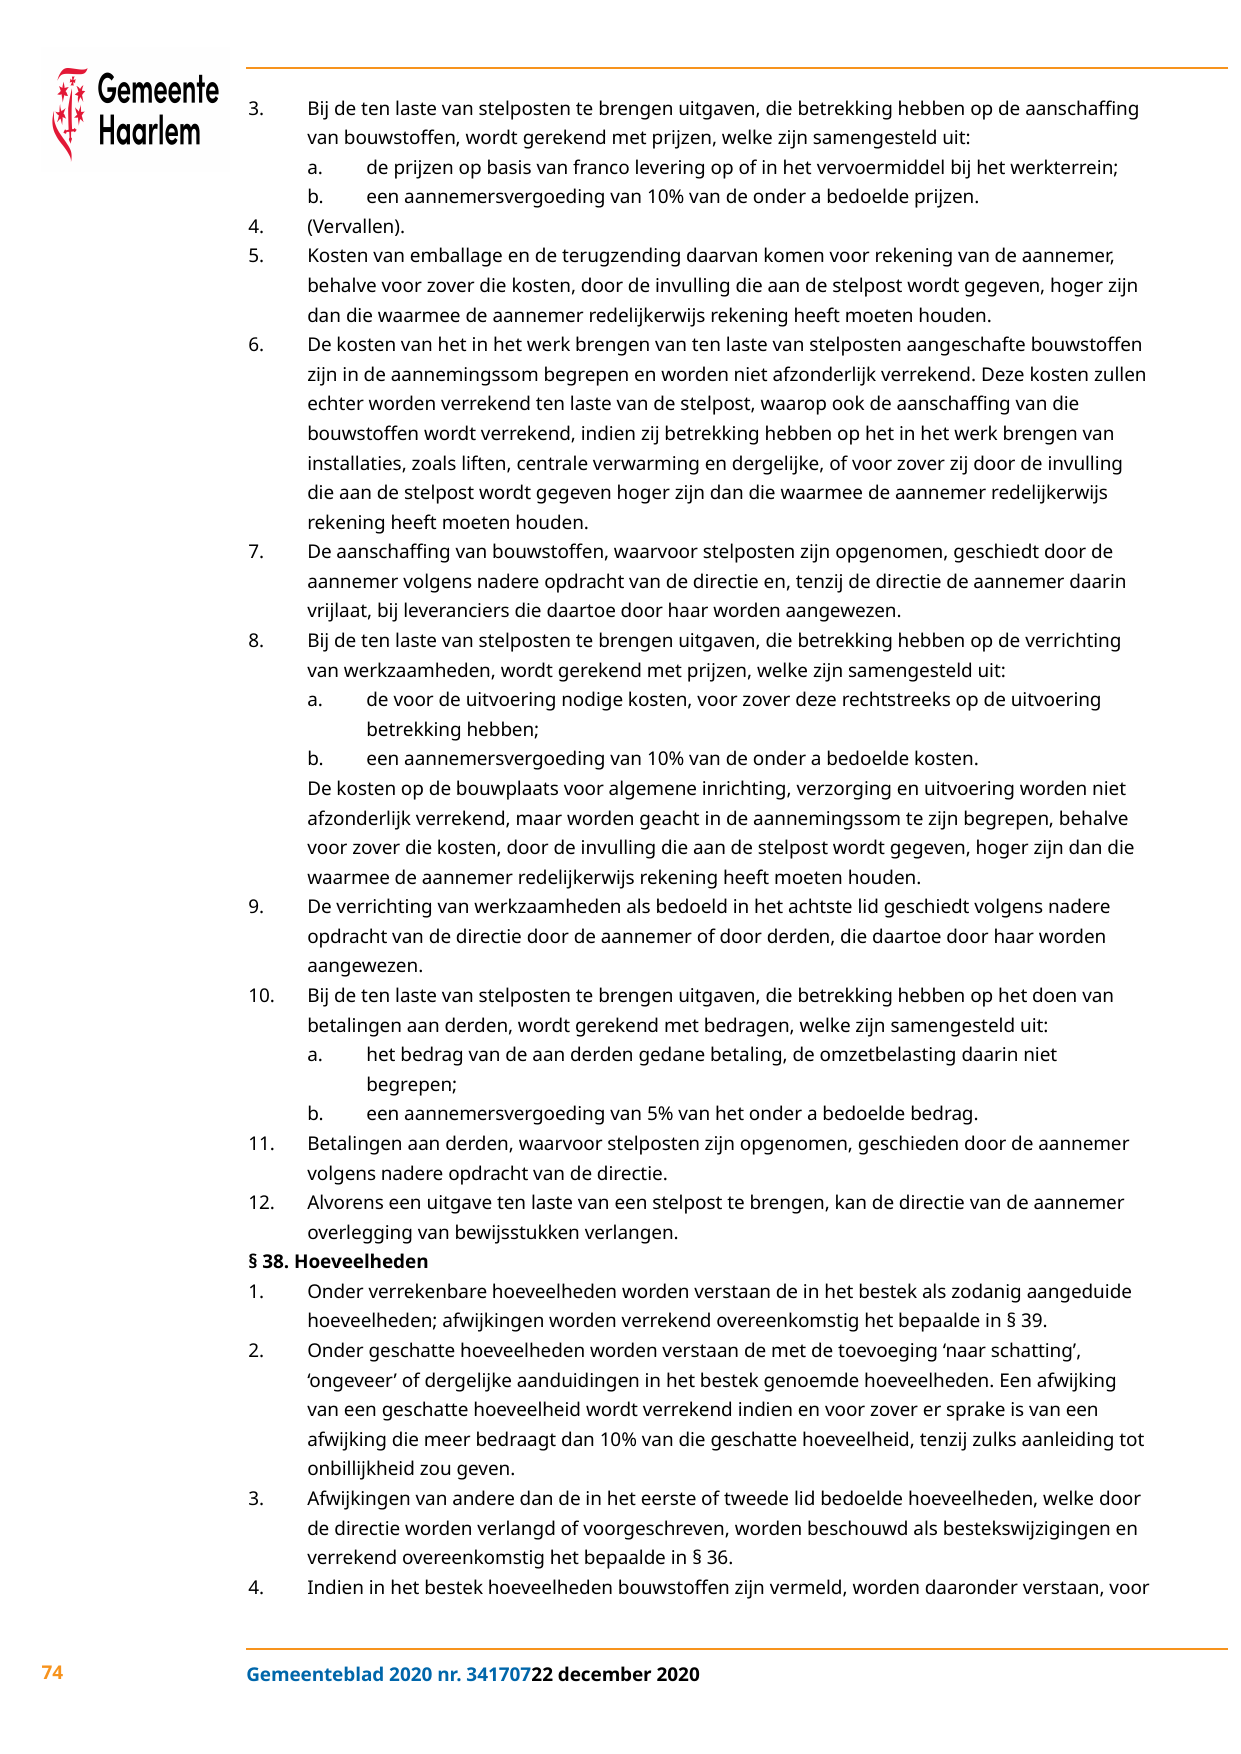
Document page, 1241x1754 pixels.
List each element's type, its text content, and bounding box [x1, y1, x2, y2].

list Kosten van emballage en de terugzending daarvan komen voor rekening van de aannemer, behalve voor zover die kosten, door de invulling die aan de stelpost wordt gegeven, hoger zijn dan die waarmee de aannemer redelijkerwijs rekening heeft moeten houden. [248, 243, 1152, 328]
list de voor de uitvoering nodige kosten, voor zover deze rechtstreeks op de uitvoering betrekking hebben; [307, 686, 1152, 742]
list Bij de ten laste van stelposten te brengen uitgaven, die betrekking hebben op de verrichting van werkzaamheden, wordt gerekend met prijzen, welke zijn samengesteld uit: [248, 627, 1152, 683]
list De aanschaffing van bouwstoffen, waarvoor stelposten zijn opgenomen, geschiedt door de aannemer volgens nadere opdracht van de directie en, tenzij de directie de aannemer daarin vrijlaat, bij leveranciers die daartoe door haar worden aangewezen. [248, 538, 1152, 623]
list een aannemersvergoeding van 10% van de onder a bedoelde kosten. [307, 746, 1152, 771]
list Onder geschatte hoeveelheden worden verstaan de met de toevoeging ‘naar schatting’, ‘ongeveer’ of dergelijke aanduidingen in het bestek genoemde hoeveelheden. Een afwijking van een geschatte hoeveelheid wordt verrekend indien en voor zover er sprake is van een afwijking die meer bedraagt dan 10% van die geschatte hoeveelheid, tenzij zulks aanleiding tot onbillijkheid zou geven. [248, 1337, 1152, 1481]
list een aannemersvergoeding van 5% van het onder a bedoelde bedrag. [307, 1101, 1152, 1126]
list het bedrag van de aan derden gedane betaling, de omzetbelasting daarin niet begrepen; [307, 1041, 1152, 1097]
list de prijzen op basis van franco levering op of in het vervoermiddel bij het werkterrein; [307, 154, 1152, 180]
list Afwijkingen van andere dan de in het eerste of tweede lid bedoelde hoeveelheden, welke door de directie worden verlangd of voorgeschreven, worden beschouwd als bestekswijzigingen en verrekend overeenkomstig het bepaalde in § 36. [248, 1485, 1152, 1570]
list De kosten op de bouwplaats voor algemene inrichting, verzorging en uitvoering worden niet afzonderlijk verrekend, maar worden geacht in de aannemingssom te zijn begrepen, behalve voor zover die kosten, door de invulling die aan de stelpost wordt gegeven, hoger zijn dan die waarmee de aannemer redelijkerwijs rekening heeft moeten houden. [248, 775, 1152, 890]
list een aannemersvergoeding van 10% van de onder a bedoelde prijzen. [307, 183, 1152, 209]
list De kosten van het in het werk brengen van ten laste van stelposten aangeschafte bouwstoffen zijn in de aannemingssom begrepen en worden niet afzonderlijk verrekend. Deze kosten zullen echter worden verrekend ten laste van de stelpost, waarop ook de aanschaffing van die bouwstoffen wordt verrekend, indien zij betrekking hebben op het in het werk brengen van installaties, zoals liften, centrale verwarming en dergelijke, of voor zover zij door de invulling die aan de stelpost wordt gegeven hoger zijn dan die waarmee de aannemer redelijkerwijs rekening heeft moeten houden. [248, 331, 1152, 535]
list Betalingen aan derden, waarvoor stelposten zijn opgenomen, geschieden door de aannemer volgens nadere opdracht van de directie. [248, 1130, 1152, 1186]
list Bij de ten laste van stelposten te brengen uitgaven, die betrekking hebben op de aanschaffing van bouwstoffen, wordt gerekend met prijzen, welke zijn samengesteld uit: [248, 95, 1152, 150]
list Bij de ten laste van stelposten te brengen uitgaven, die betrekking hebben op het doen van betalingen aan derden, wordt gerekend met bedragen, welke zijn samengesteld uit: [248, 982, 1152, 1038]
list (Vervallen). [248, 213, 1152, 239]
picture [41, 47, 231, 172]
list Onder verrekenbare hoeveelheden worden verstaan de in het bestek als zodanig aangeduide hoeveelheden; afwijkingen worden verrekend overeenkomstig het bepaalde in § 39. [248, 1278, 1152, 1333]
list De verrichting van werkzaamheden als bedoeld in het achtste lid geschiedt volgens nadere opdracht van de directie door de aannemer of door derden, die daartoe door haar worden aangewezen. [248, 893, 1152, 978]
list Alvorens een uitgave ten laste van een stelpost te brengen, kan de directie van de aannemer overlegging van bewijsstukken verlangen. [248, 1189, 1152, 1245]
text § 38. Hoeveelheden [248, 1248, 1152, 1274]
list Indien in het bestek hoeveelheden bouwstoffen zijn vermeld, worden daaronder verstaan, voor [248, 1574, 1152, 1600]
